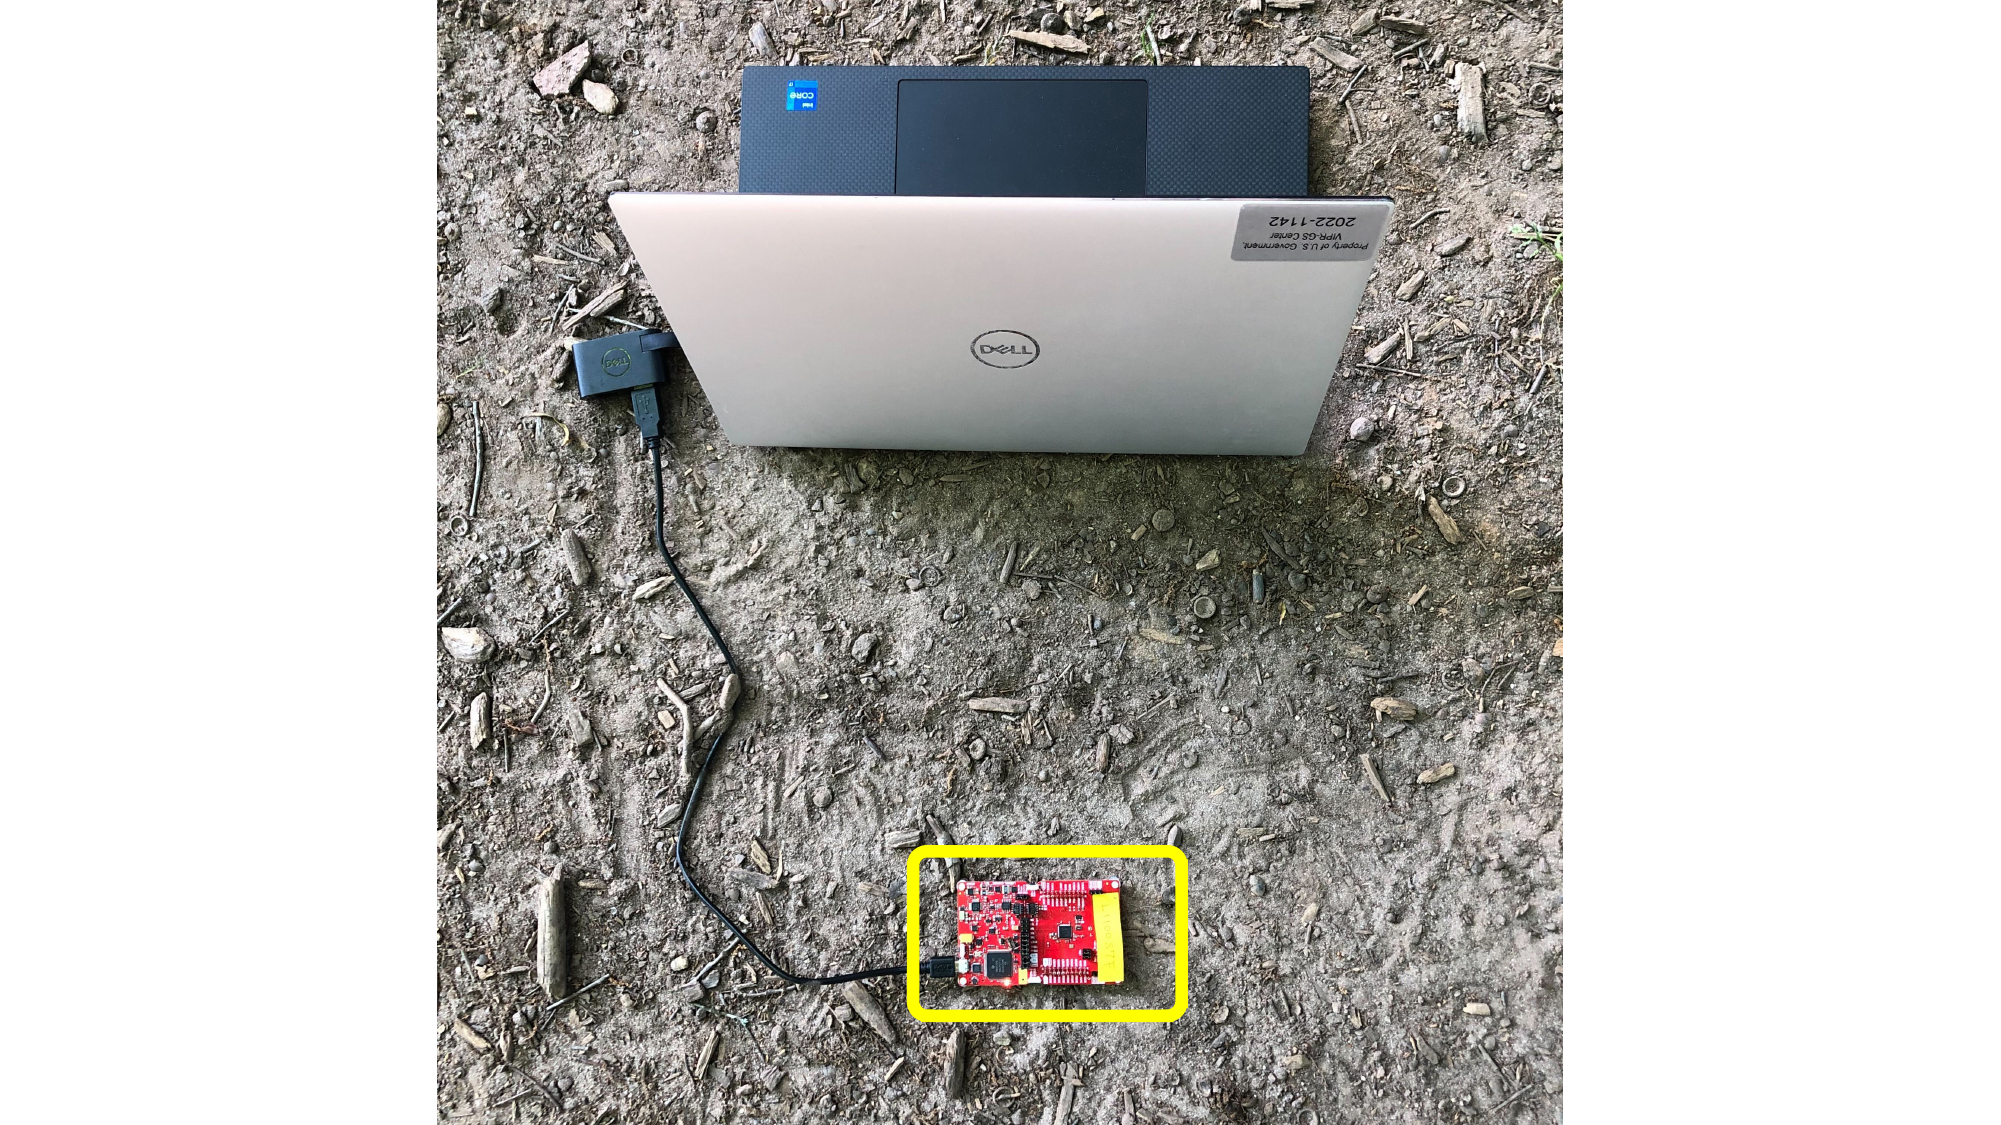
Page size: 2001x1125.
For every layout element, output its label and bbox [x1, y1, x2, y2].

picture [437, 0, 1563, 1125]
